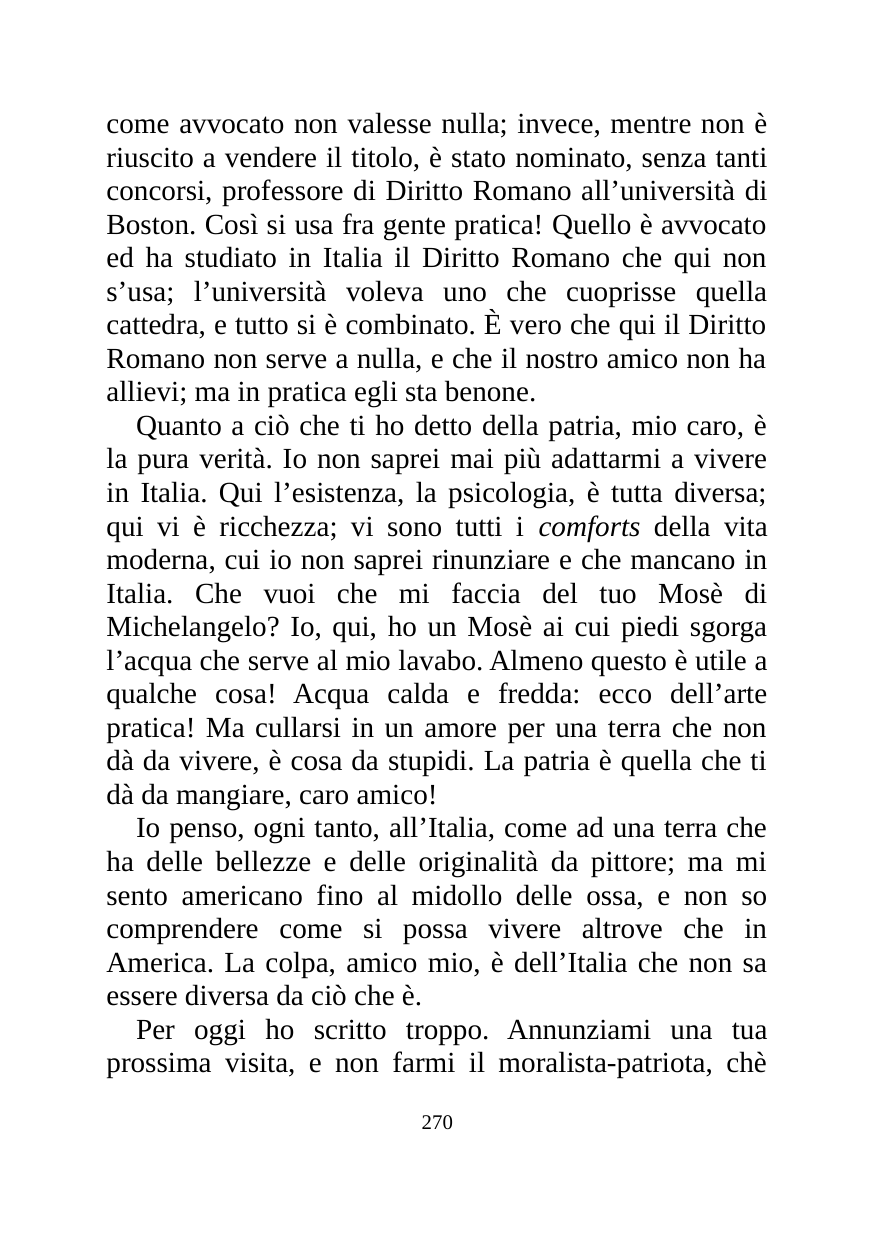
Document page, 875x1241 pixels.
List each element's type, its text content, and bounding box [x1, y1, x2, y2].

text come avvocato non valesse nulla; invece, mentre non è riuscito a vendere il titolo, è stato nominato, senza tanti concorsi, professore di Diritto Romano all’università di Boston. Così si usa fra gente pratica! Quello è avvocato ed ha studiato in Italia il Diritto Romano che qui non s’usa; l’università voleva uno che cuoprisse quella cattedra, e tutto si è combinato. È vero che qui il Diritto Romano non serve a nulla, e che il nostro amico non ha allievi; ma in pratica egli sta benone. [106, 106, 768, 408]
text Quanto a ciò che ti ho detto della patria, mio caro, è la pura verità. Io non saprei mai più adattarmi a vivere in Italia. Qui l’esistenza, la psicologia, è tutta diversa; qui vi è ricchezza; vi sono tutti i comforts della vita moderna, cui io non saprei rinunziare e che mancano in Italia. Che vuoi che mi faccia del tuo Mosè di Michelangelo? Io, qui, ho un Mosè ai cui piedi sgorga l’acqua che serve al mio lavabo. Almeno questo è utile a qualche cosa! Acqua calda e fredda: ecco dell’arte pratica! Ma cullarsi in un amore per una terra che non dà da vivere, è cosa da stupidi. La patria è quella che ti dà da mangiare, caro amico! [106, 408, 768, 811]
text Io penso, ogni tanto, all’Italia, come ad una terra che ha delle bellezze e delle originalità da pittore; ma mi sento americano fino al midollo delle ossa, e non so comprendere come si possa vivere altrove che in America. La colpa, amico mio, è dell’Italia che non sa essere diversa da ciò che è. [106, 811, 768, 1012]
text Per oggi ho scritto troppo. Annunziami una tua prossima visita, e non farmi il moralista-patriota, chè [106, 1012, 768, 1079]
